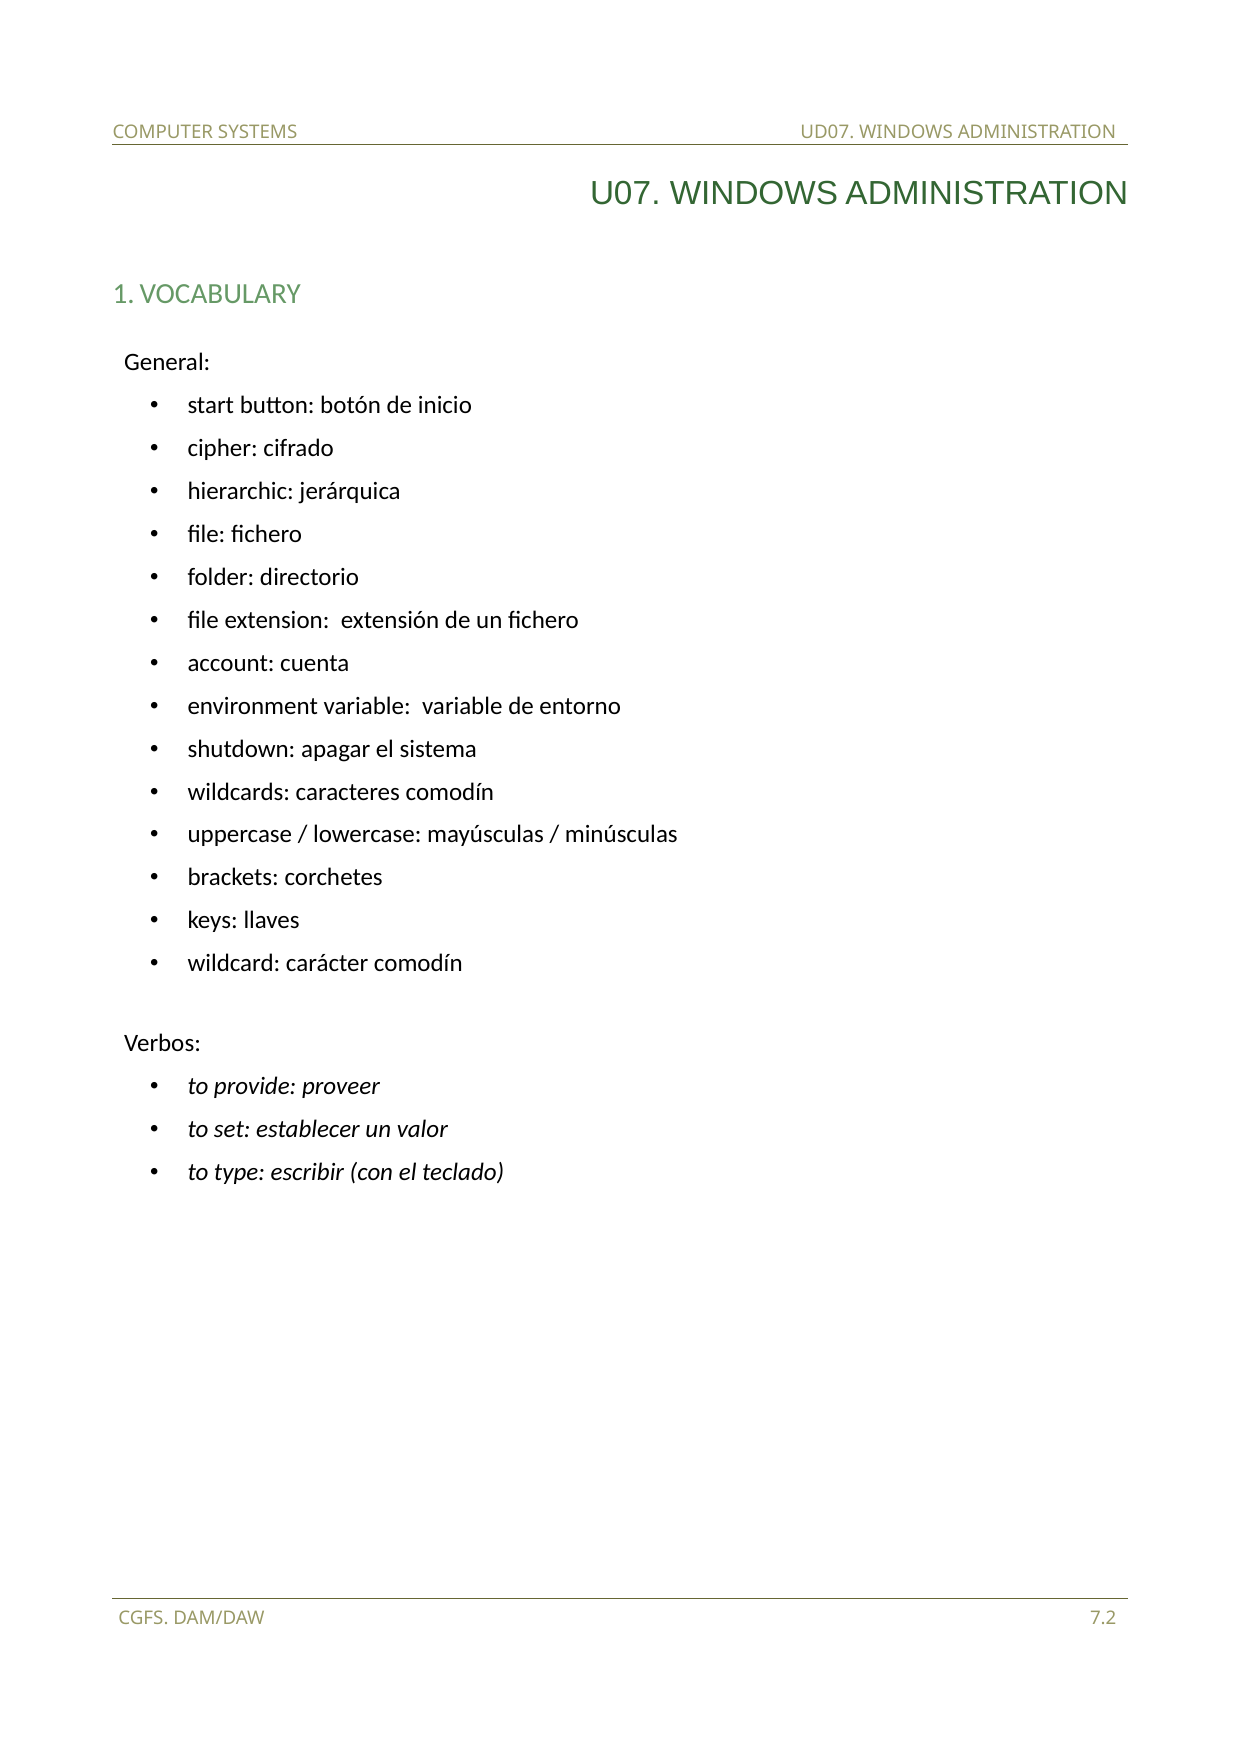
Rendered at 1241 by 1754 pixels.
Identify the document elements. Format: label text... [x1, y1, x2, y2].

list start button: botón de inicio [150, 389, 1128, 420]
list uppercase / lowercase: mayúsculas / minúsculas [150, 819, 1128, 849]
list folder: directorio [150, 561, 1128, 592]
list environment variable: variable de entorno [150, 690, 1128, 720]
list hierarchic: jerárquica [150, 475, 1128, 506]
text General: [112, 347, 1128, 377]
list shutdown: apagar el sistema [150, 733, 1128, 763]
list wildcard: carácter comodín [150, 947, 1128, 978]
subtitle Vocabulary [112, 275, 1128, 311]
list to set: establecer un valor [150, 1113, 1128, 1143]
list cipher: cifrado [150, 432, 1128, 463]
list account: cuenta [150, 647, 1128, 677]
text U07. Windows administration [112, 173, 1128, 212]
list wildcards: caracteres comodín [150, 776, 1128, 806]
list to type: escribir (con el teclado) [150, 1156, 1128, 1186]
list to provide: proveer [150, 1070, 1128, 1100]
list file extension: extensión de un fichero [150, 604, 1128, 634]
list file: fichero [150, 518, 1128, 549]
text Verbos: [112, 1027, 1128, 1057]
list brackets: corchetes [150, 862, 1128, 892]
list keys: llaves [150, 904, 1128, 935]
